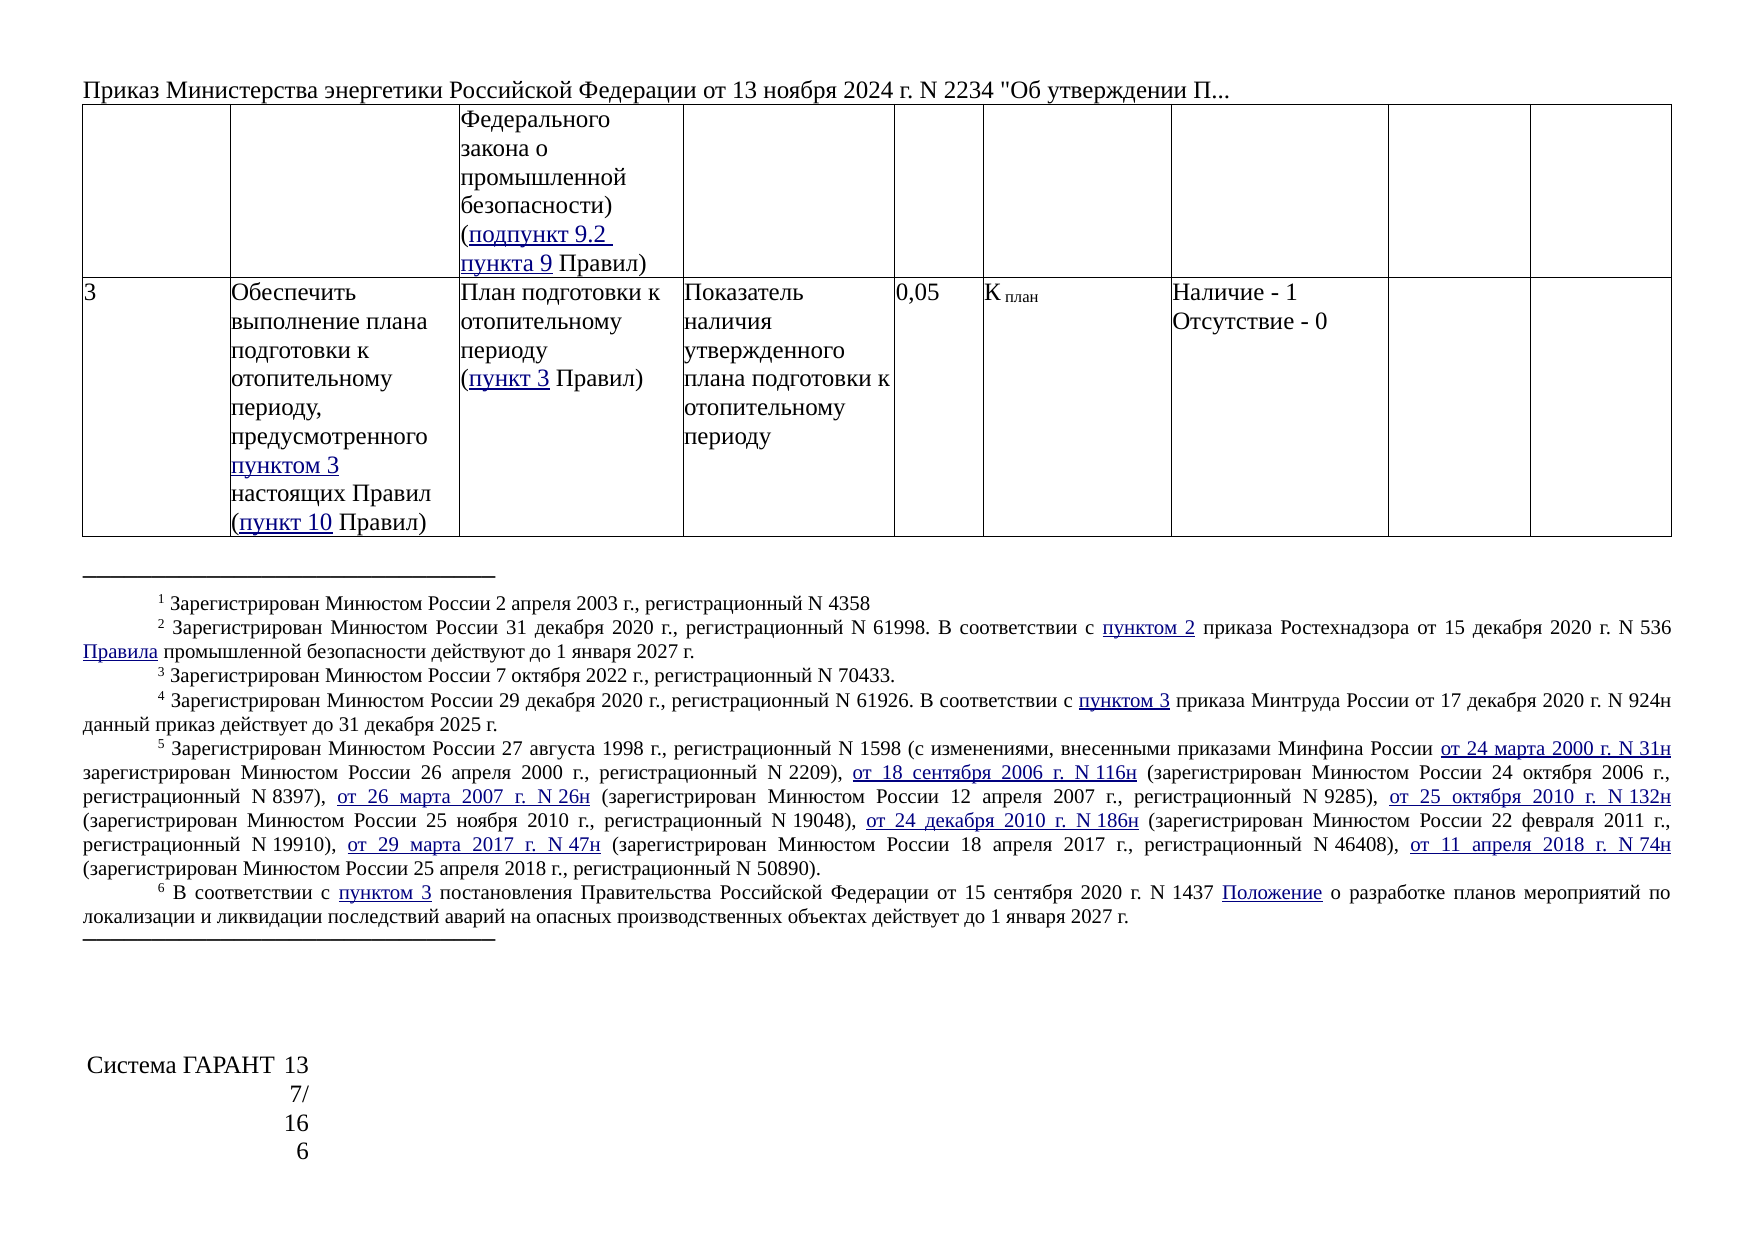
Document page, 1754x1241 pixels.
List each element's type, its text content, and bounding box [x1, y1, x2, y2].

table_cell Показатель наличия утвержденного плана подготовки к отопительному периоду [684, 278, 894, 536]
text 6 В соответствии с пунктом 3 постановления Правительства Российской Федерации от 15 сентября 2020 г. N 1437 Положение о разработке планов мероприятий по локализации и ликвидации последствий аварий на опасных производственных объектах действует до 1 января 2027 г. [83, 880, 1671, 928]
table_cell 3 [83, 278, 230, 536]
table_cell [684, 105, 894, 277]
table_cell [1389, 105, 1530, 277]
text 4 Зарегистрирован Минюстом России 29 декабря 2020 г., регистрационный N 61926. В соответствии с пунктом 3 приказа Минтруда России от 17 декабря 2020 г. N 924н данный приказ действует до 31 декабря 2025 г. [83, 687, 1671, 736]
table_cell План подготовки к отопительному периоду (пункт 3 Правил) [460, 278, 683, 536]
table_cell [231, 105, 459, 277]
table_cell [984, 105, 1171, 277]
table_cell Обеспечить выполнение плана подготовки к отопительному периоду, предусмотренного пунктом 3 настоящих Правил (пункт 10 Правил) [231, 278, 459, 536]
text 2 Зарегистрирован Минюстом России 31 декабря 2020 г., регистрационный N 61998. В соответствии с пунктом 2 приказа Ростехнадзора от 15 декабря 2020 г. N 536 Правила промышленной безопасности действуют до 1 января 2027 г. [83, 615, 1671, 663]
table_cell [895, 105, 983, 277]
text 1 Зарегистрирован Минюстом России 2 апреля 2003 г., регистрационный N 4358 [83, 591, 1671, 615]
table_cell [1531, 105, 1671, 277]
table_cell [1172, 105, 1388, 277]
table_cell Федерального закона о промышленной безопасности) (подпункт 9.2 пункта 9 Правил) [460, 105, 683, 277]
table_cell 0,05 [895, 278, 983, 536]
table_cell [83, 105, 230, 277]
text ────────────────────────────── [83, 928, 1671, 954]
table_cell [1389, 278, 1530, 536]
text ────────────────────────────── [83, 565, 1671, 591]
table_cell К план [984, 278, 1171, 536]
table_cell Наличие - 1 Отсутствие - 0 [1172, 278, 1388, 536]
text 3 Зарегистрирован Минюстом России 7 октября 2022 г., регистрационный N 70433. [83, 663, 1671, 687]
text 5 Зарегистрирован Минюстом России 27 августа 1998 г., регистрационный N 1598 (с изменениями, внесенными приказами Минфина России от 24 марта 2000 г. N 31н зарегистрирован Минюстом России 26 апреля 2000 г., регистрационный N 2209), от 18 сентября 2006 г. N 116н (зарегистрирован Минюстом России 24 октября 2006 г., регистрационный N 8397), от 26 марта 2007 г. N 26н (зарегистрирован Минюстом России 12 апреля 2007 г., регистрационный N 9285), от 25 октября 2010 г. N 132н (зарегистрирован Минюстом России 25 ноября 2010 г., регистрационный N 19048), от 24 декабря 2010 г. N 186н (зарегистрирован Минюстом России 22 февраля 2011 г., регистрационный N 19910), от 29 марта 2017 г. N 47н (зарегистрирован Минюстом России 18 апреля 2017 г., регистрационный N 46408), от 11 апреля 2018 г. N 74н (зарегистрирован Минюстом России 25 апреля 2018 г., регистрационный N 50890). [83, 736, 1671, 880]
table_cell [1531, 278, 1671, 536]
